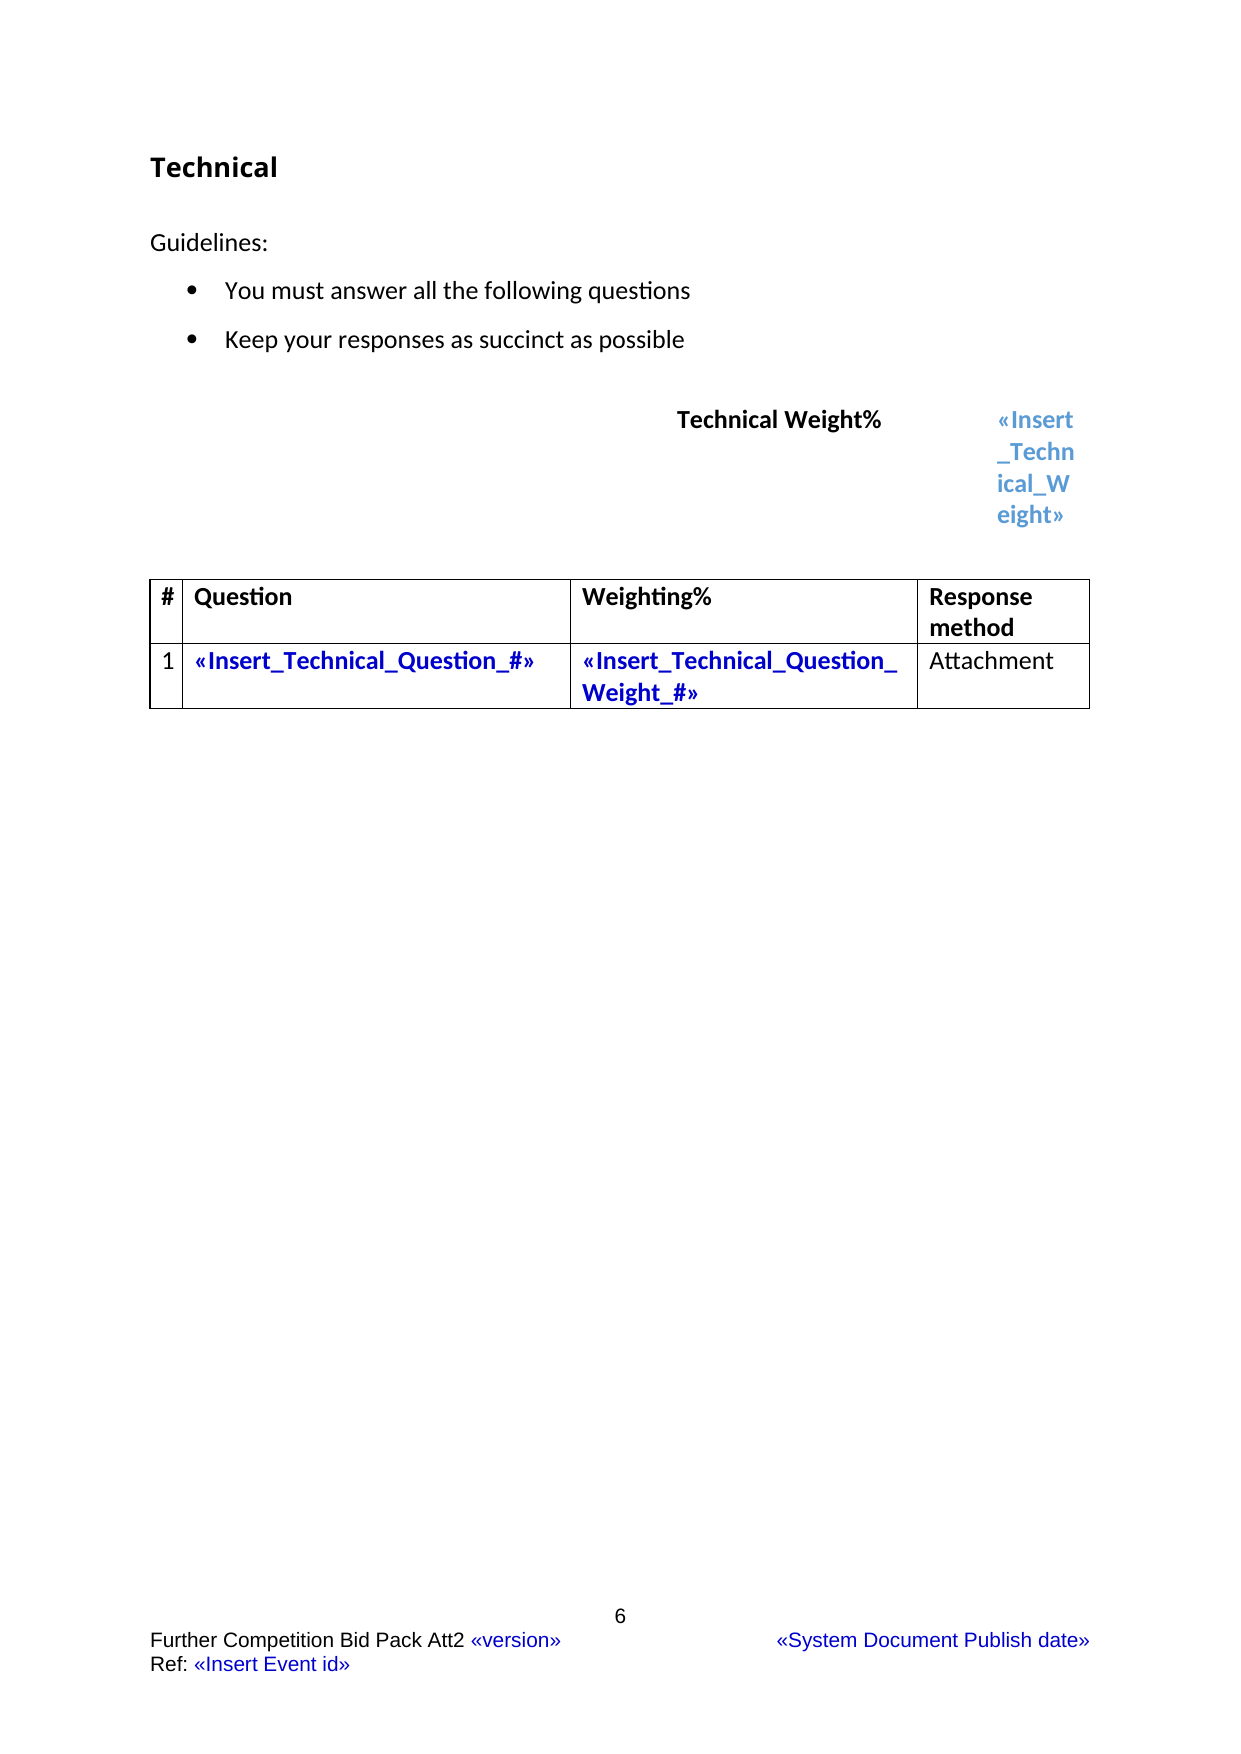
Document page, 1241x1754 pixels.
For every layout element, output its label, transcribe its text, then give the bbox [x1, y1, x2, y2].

list Keep your responses as succinct as possible [187, 323, 1090, 386]
table_header Weighting% [571, 580, 917, 643]
text Guidelines: [150, 226, 1090, 258]
table_header Question [183, 580, 570, 643]
table_cell 1 [151, 644, 182, 708]
subtitle Technical [150, 148, 1090, 226]
table_cell «Insert_Technical_Question_Weight_#» [571, 644, 917, 708]
table_header Response method [918, 580, 1089, 643]
table_cell «Insert_Technical_Question_#» [183, 644, 570, 708]
table_cell Attachment [918, 644, 1089, 708]
table_header Technical Weight% [591, 403, 911, 530]
list You must answer all the following questions [187, 274, 1090, 306]
table_header «Insert_Technical_Weight» [911, 403, 1087, 530]
table_header # [151, 580, 182, 643]
